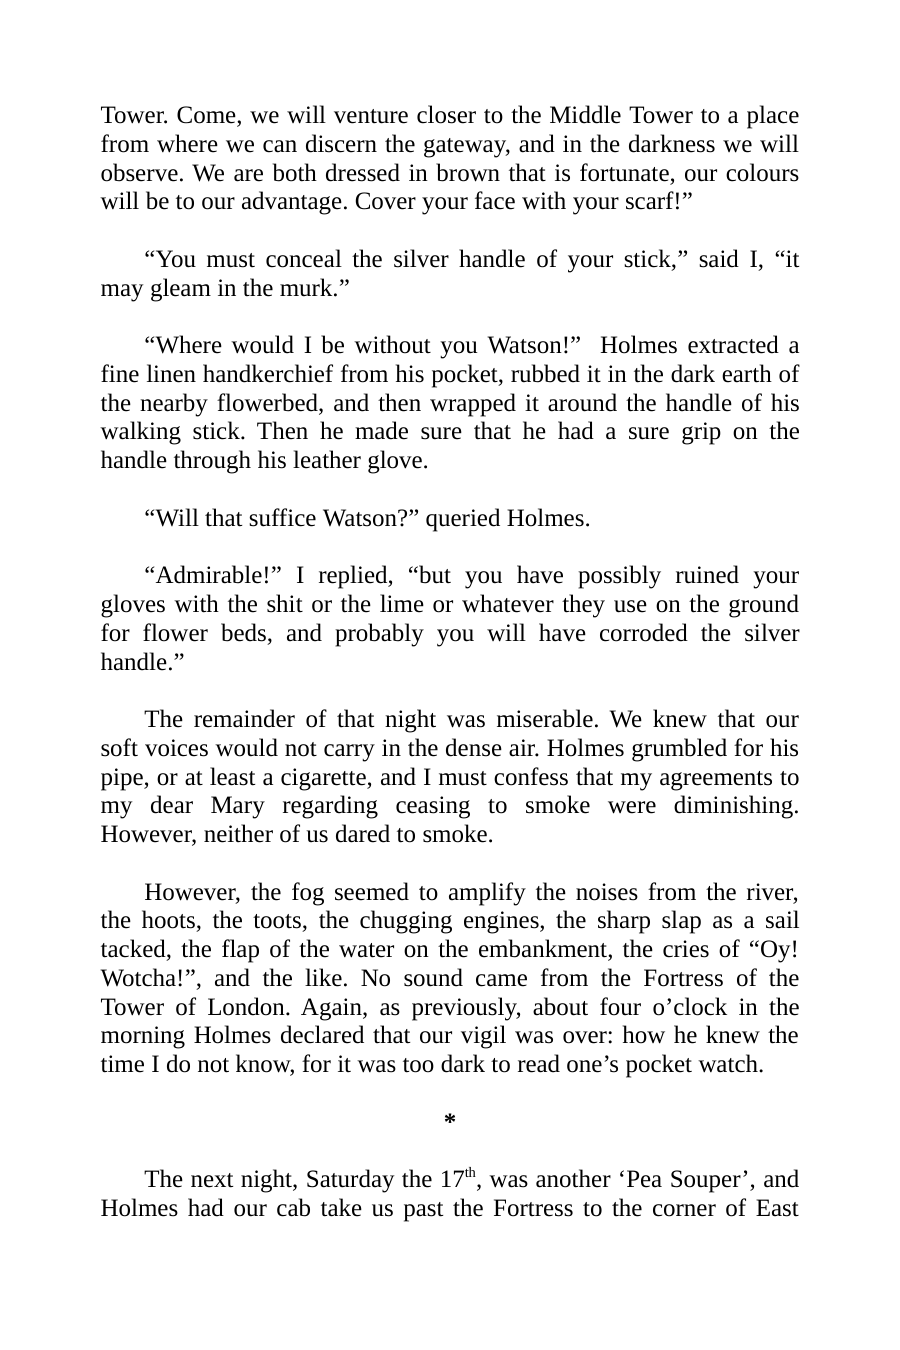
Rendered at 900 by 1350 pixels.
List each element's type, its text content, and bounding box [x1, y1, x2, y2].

text The next night, Saturday the 17th, was another ‘Pea Souper’, and Holmes had our cab take us past the Fortress to the corner of East [100, 1164, 799, 1222]
text However, the fog seemed to amplify the noises from the river, the hoots, the toots, the chugging engines, the sharp slap as a sail tacked, the flap of the water on the embankment, the cries of “Oy! Wotcha!”, and the like. No sound came from the Fortress of the Tower of London. Again, as previously, about four o’clock in the morning Holmes declared that our vigil was over: how he knew the time I do not know, for it was too dark to read one’s pocket watch. [100, 877, 799, 1078]
text * [100, 1107, 799, 1135]
text “You must conceal the silver handle of your stick,” said I, “it may gleam in the murk.” [100, 244, 799, 302]
text The remainder of that night was miserable. We knew that our soft voices would not carry in the dense air. Holmes grumbled for his pipe, or at least a cigarette, and I must confess that my agreements to my dear Mary regarding ceasing to smoke were diminishing. However, neither of us dared to smoke. [100, 704, 799, 848]
text “Admirable!” I replied, “but you have possibly ruined your gloves with the shit or the lime or whatever they use on the ground for flower beds, and probably you will have corroded the silver handle.” [100, 560, 799, 675]
text “Will that suffice Watson?” queried Holmes. [100, 503, 799, 532]
text “Where would I be without you Watson!” Holmes extracted a fine linen handkerchief from his pocket, rubbed it in the dark earth of the nearby flowerbed, and then wrapped it around the handle of his walking stick. Then he made sure that he had a sure grip on the handle through his leather glove. [100, 330, 799, 474]
text Tower. Come, we will venture closer to the Middle Tower to a place from where we can discern the gateway, and in the darkness we will observe. We are both dressed in brown that is fortunate, our colours will be to our advantage. Cover your face with your scarf!” [100, 100, 799, 215]
